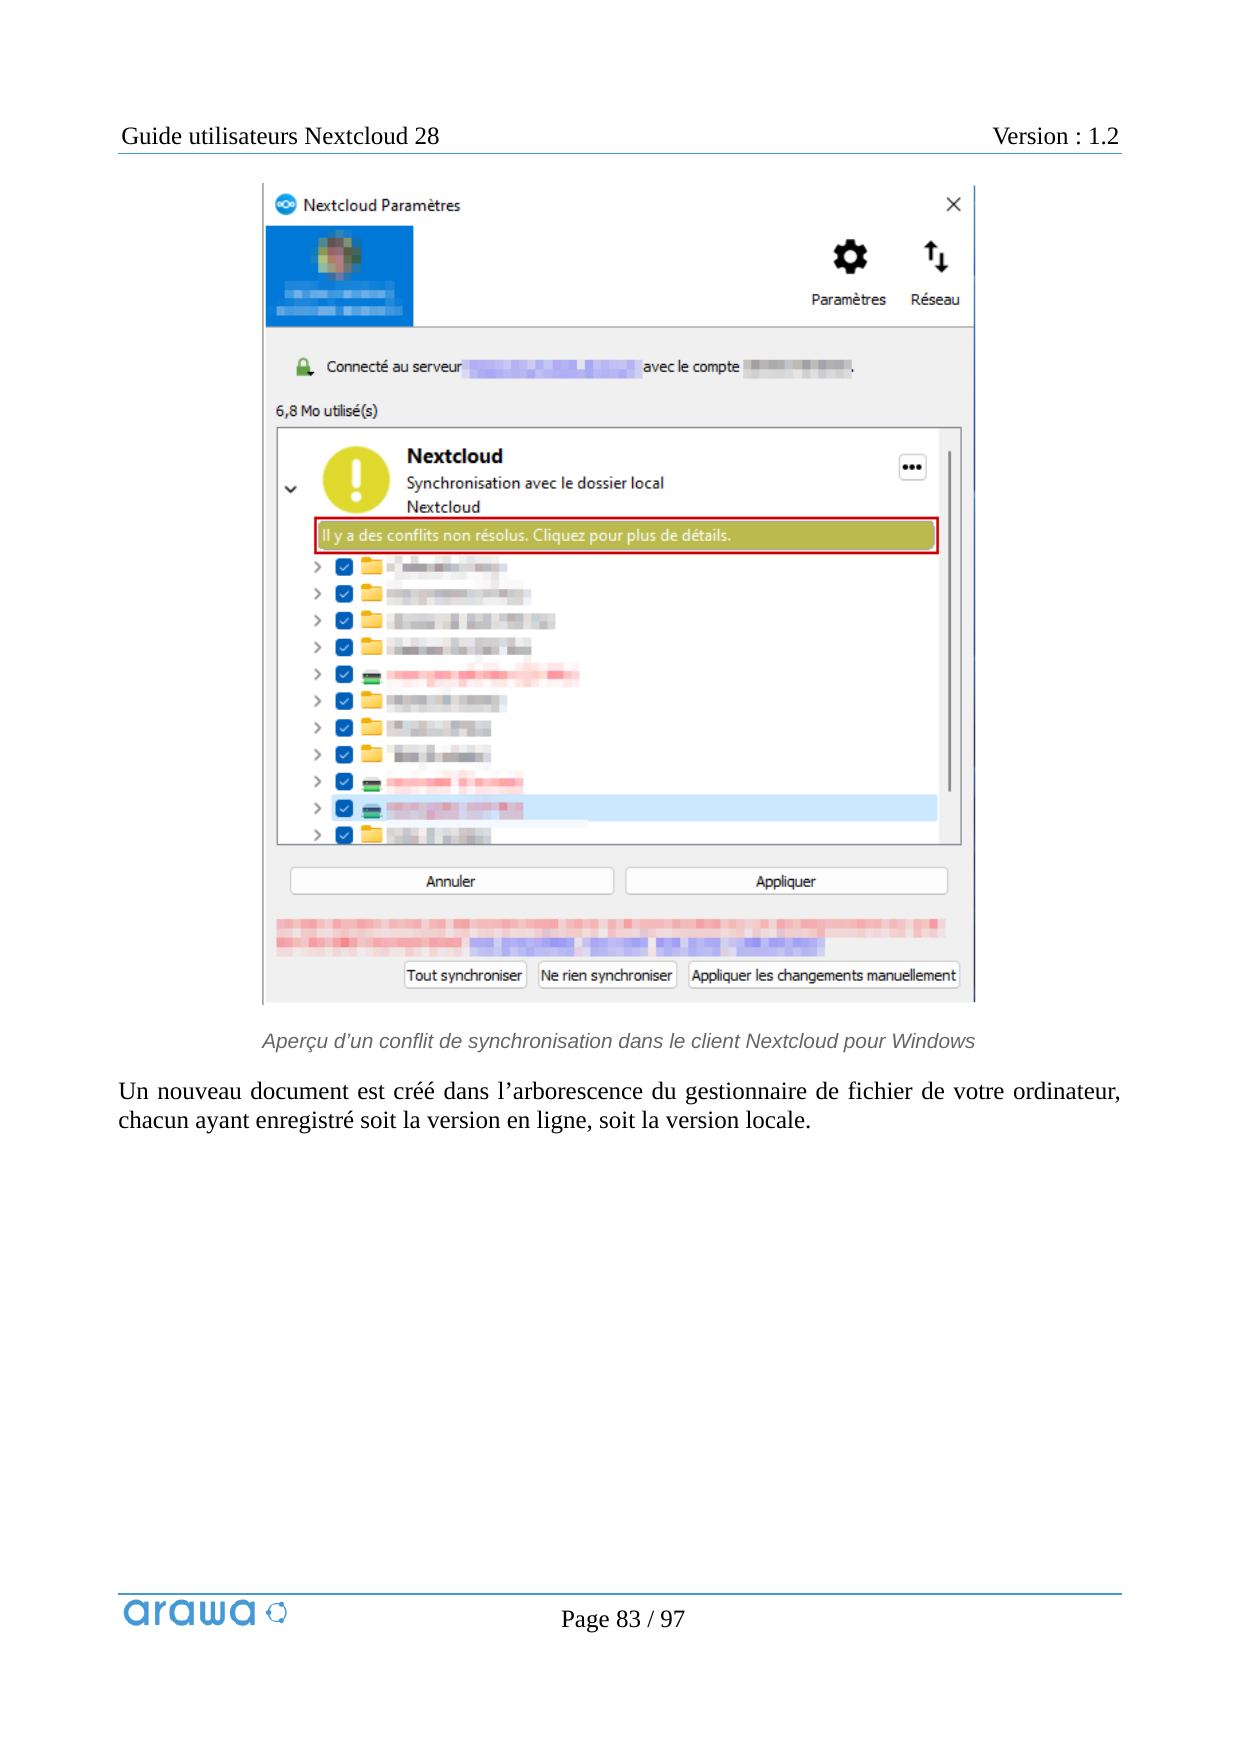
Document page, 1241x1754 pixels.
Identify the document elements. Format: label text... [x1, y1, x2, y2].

picture [121, 1597, 290, 1628]
text Un nouveau document est créé dans l’arborescence du gestionnaire de fichier de votre ordinateur, chacun ayant enregistré soit la version en ligne, soit la version locale. [118, 1076, 1122, 1133]
picture [262, 183, 978, 1005]
text Aperçu d’un conflit de synchronisation dans le client Nextcloud pour Windows [118, 1028, 1122, 1052]
